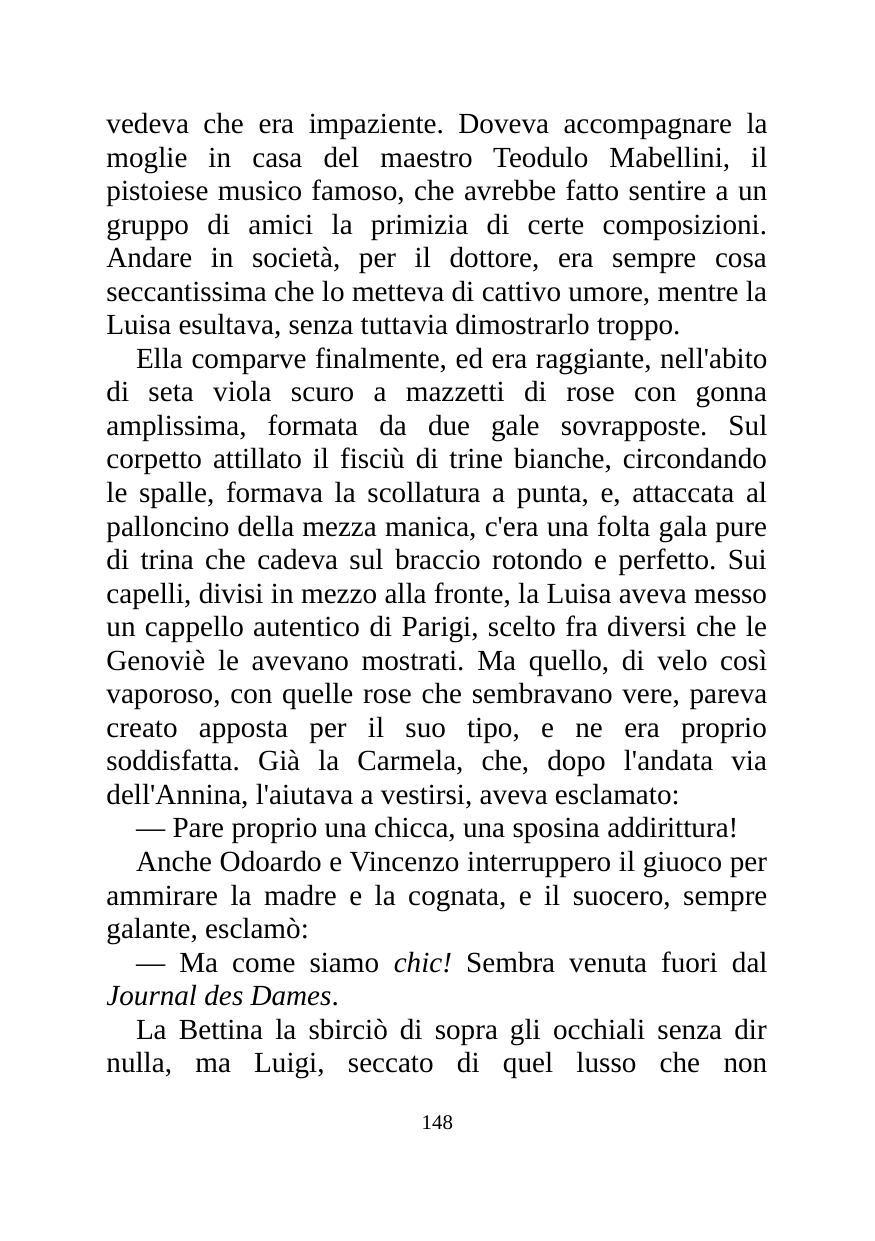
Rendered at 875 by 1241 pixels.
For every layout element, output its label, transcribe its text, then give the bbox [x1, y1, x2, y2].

text Anche Odoardo e Vincenzo interruppero il giuoco per ammirare la madre e la cognata, e il suocero, sempre galante, esclamò: [106, 844, 768, 945]
text Ella comparve finalmente, ed era raggiante, nell'abito di seta viola scuro a mazzetti di rose con gonna amplissima, formata da due gale sovrapposte. Sul corpetto attillato il fisciù di trine bianche, circondando le spalle, formava la scollatura a punta, e, attaccata al palloncino della mezza manica, c'era una folta gala pure di trina che cadeva sul braccio rotondo e perfetto. Sui capelli, divisi in mezzo alla fronte, la Luisa aveva messo un cappello autentico di Parigi, scelto fra diversi che le Genoviè le avevano mostrati. Ma quello, di velo così vaporoso, con quelle rose che sembravano vere, pareva creato apposta per il suo tipo, e ne era proprio soddisfatta. Già la Carmela, che, dopo l'andata via dell'Annina, l'aiutava a vestirsi, aveva esclamato: [106, 341, 768, 811]
text — Ma come siamo chic! Sembra venuta fuori dal Journal des Dames. [106, 945, 768, 1012]
text — Pare proprio una chicca, una sposina addirittura! [106, 811, 768, 844]
text La Bettina la sbirciò di sopra gli occhiali senza dir nulla, ma Luigi, seccato di quel lusso che non [106, 1012, 768, 1079]
text vedeva che era impaziente. Doveva accompagnare la moglie in casa del maestro Teodulo Mabellini, il pistoiese musico famoso, che avrebbe fatto sentire a un gruppo di amici la primizia di certe composizioni. Andare in società, per il dottore, era sempre cosa seccantissima che lo metteva di cattivo umore, mentre la Luisa esultava, senza tuttavia dimostrarlo troppo. [106, 106, 768, 341]
